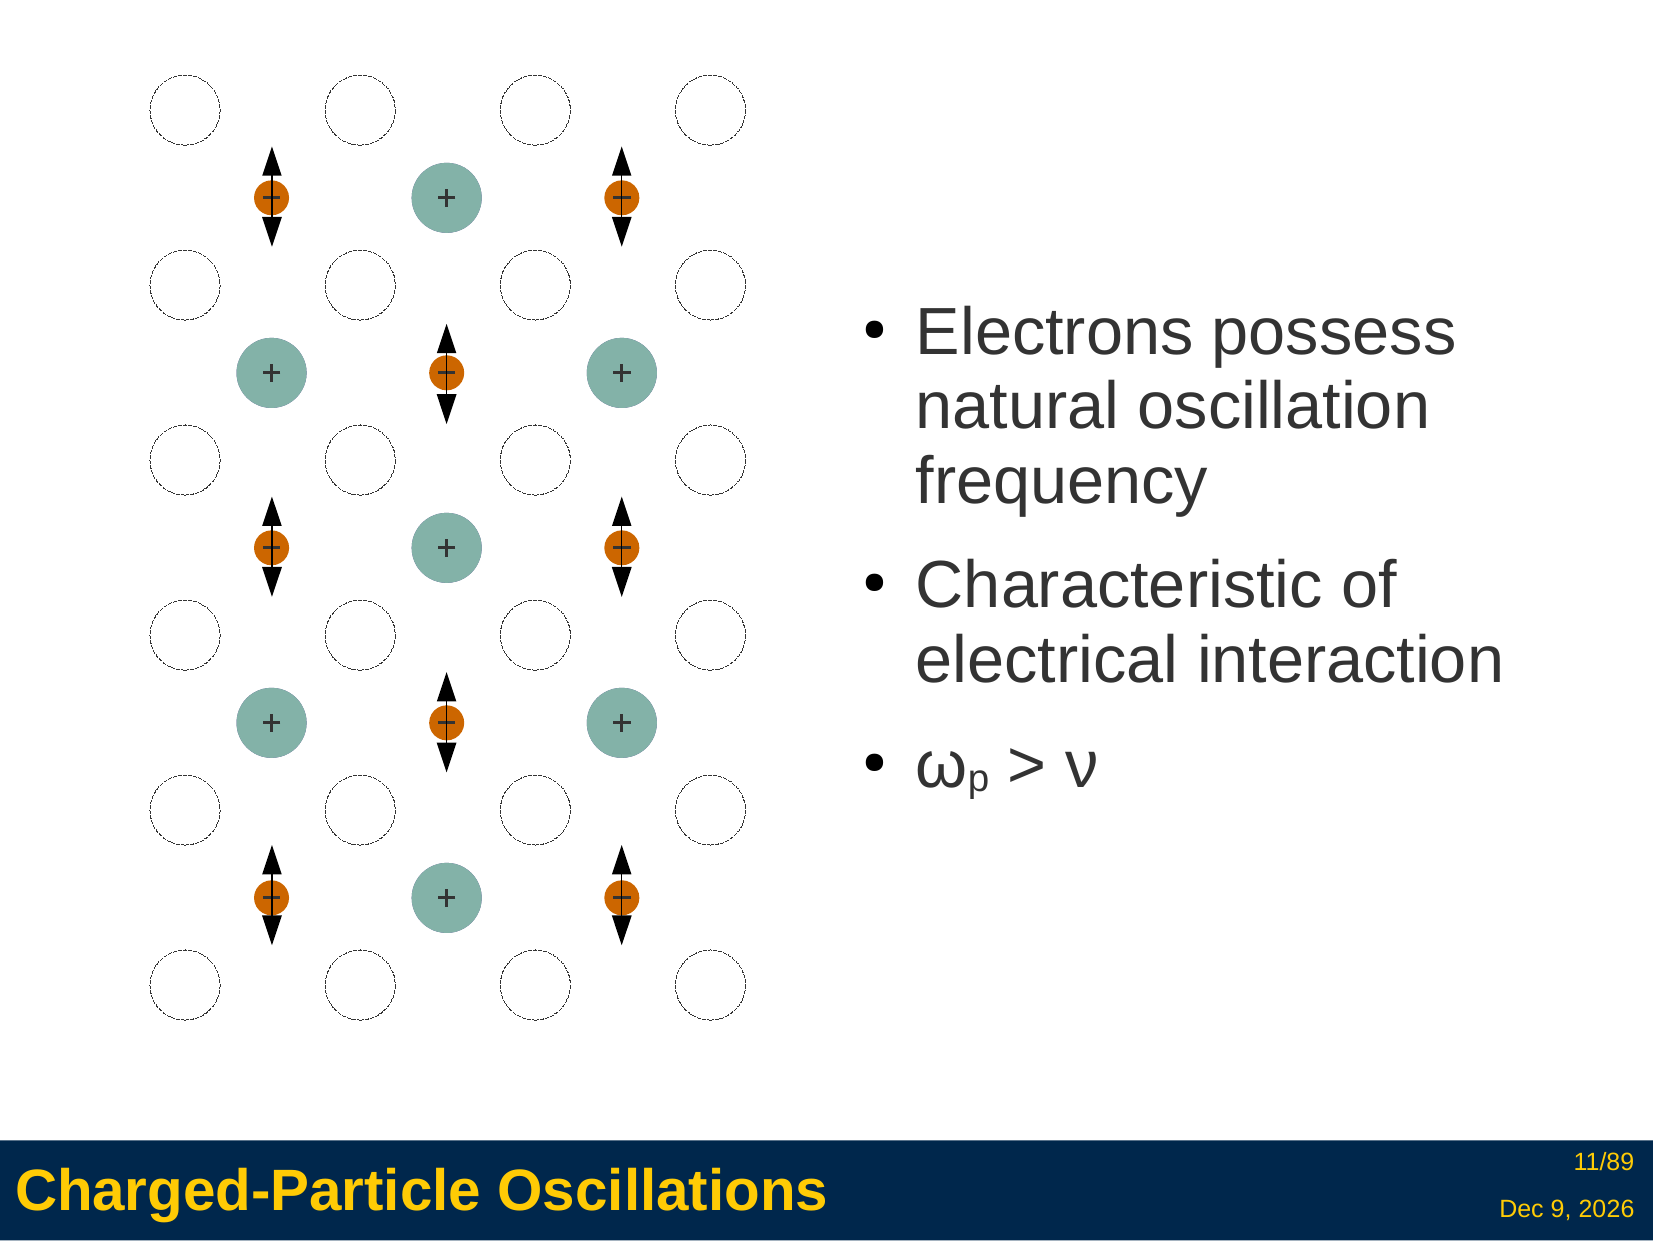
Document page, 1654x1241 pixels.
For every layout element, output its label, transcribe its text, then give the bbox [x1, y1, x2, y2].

text_box [429, 705, 446, 741]
text_box [447, 355, 465, 391]
text_box [586, 337, 657, 408]
text_box [604, 180, 621, 216]
text_box [236, 337, 307, 408]
text_box [622, 880, 640, 915]
text_box [586, 687, 657, 758]
text_box [273, 530, 290, 566]
text_box [273, 180, 290, 216]
text_box [622, 530, 640, 566]
title Charged-Particle Oscillations [14, 1140, 1380, 1241]
text_box [411, 512, 482, 583]
text_box [273, 880, 290, 915]
text_box [253, 180, 271, 216]
text_box [604, 530, 621, 566]
list Electrons possess natural oscillation frequency Characteristic of electrical interaction ωp > ν [845, 75, 1572, 1021]
text_box [253, 530, 271, 566]
text_box [429, 355, 446, 391]
text_box [604, 880, 621, 915]
text_box [411, 862, 482, 933]
text_box [411, 162, 482, 233]
text_box [236, 687, 307, 758]
text_box [253, 880, 271, 915]
text_box [622, 180, 640, 216]
text_box [447, 705, 465, 741]
